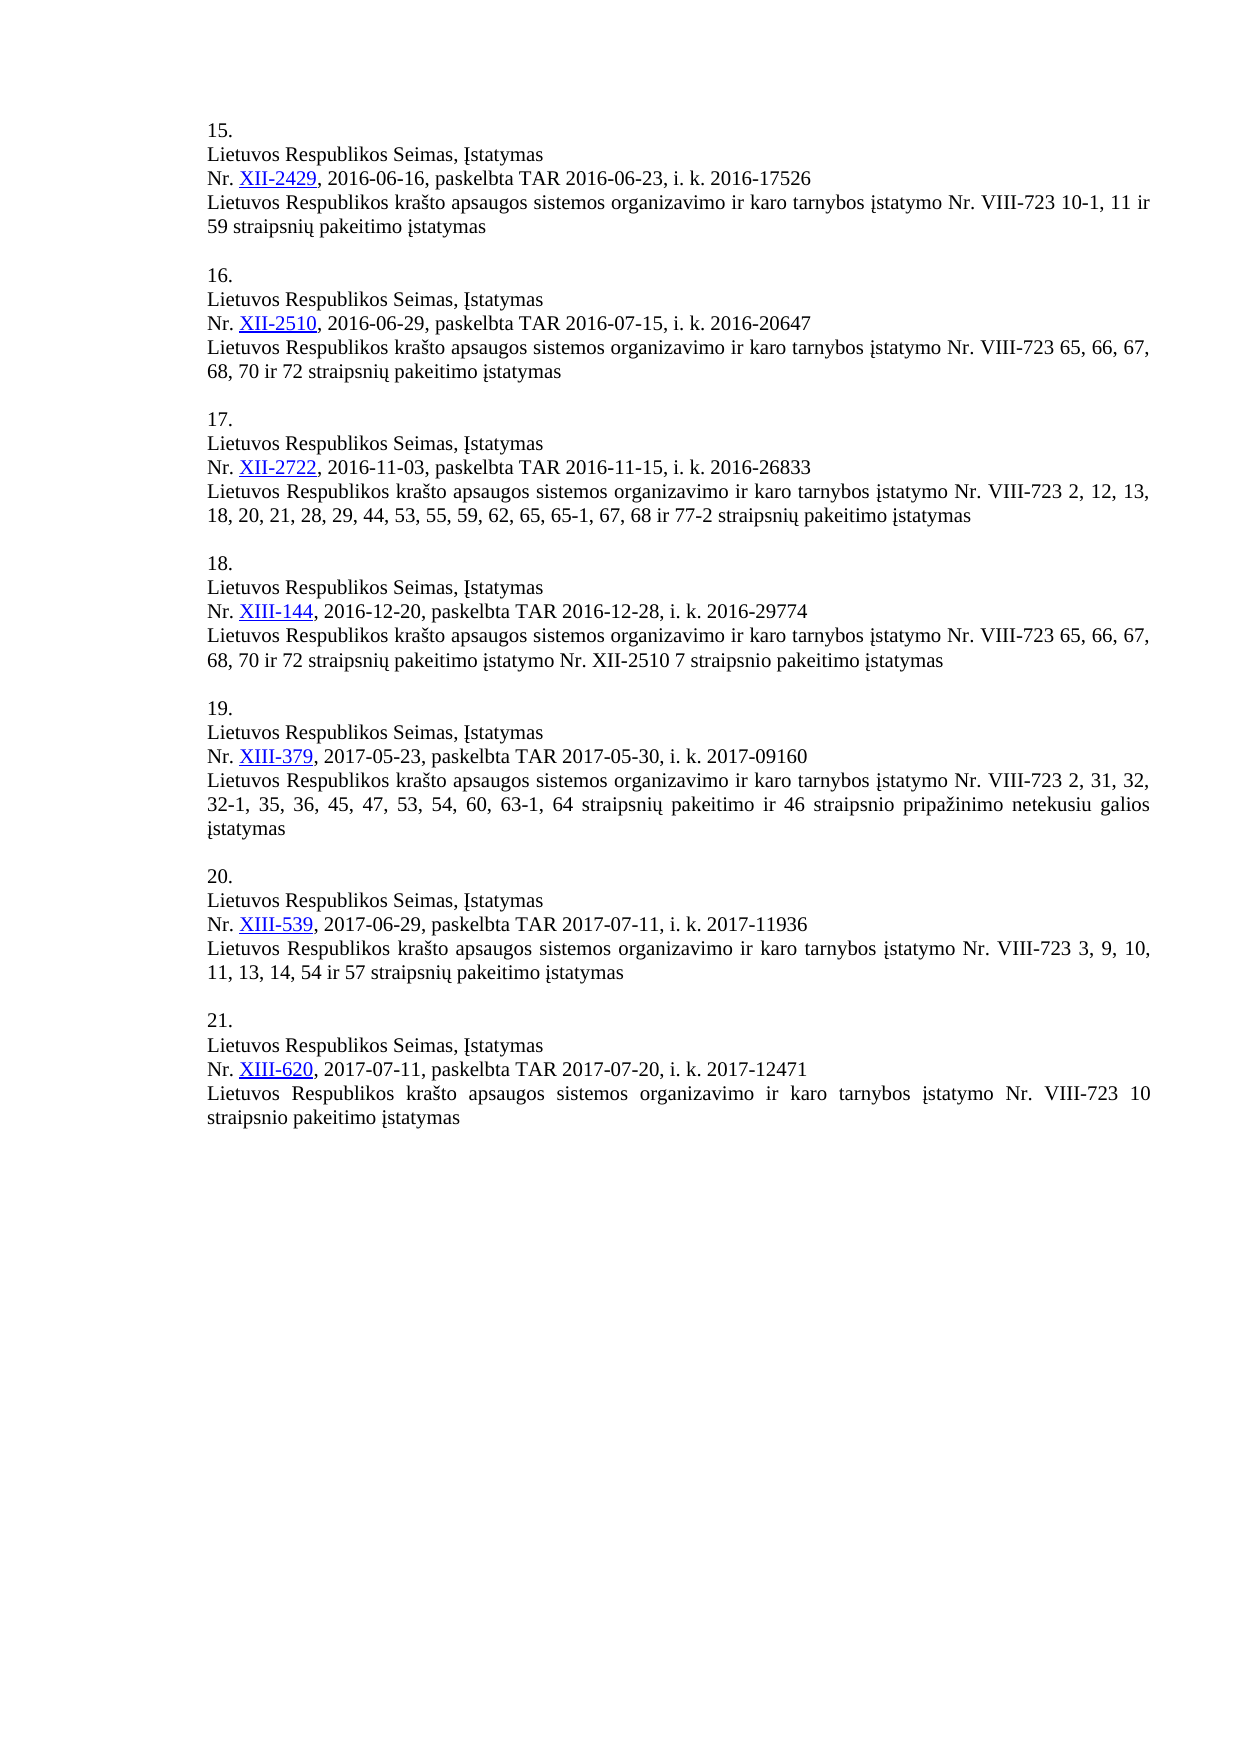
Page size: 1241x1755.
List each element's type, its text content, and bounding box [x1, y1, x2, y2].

text 15. [207, 118, 1152, 142]
text Nr. XIII-144, 2016-12-20, paskelbta TAR 2016-12-28, i. k. 2016-29774 [207, 599, 1152, 623]
text Nr. XII-2429, 2016-06-16, paskelbta TAR 2016-06-23, i. k. 2016-17526 [207, 166, 1152, 190]
text Lietuvos Respublikos krašto apsaugos sistemos organizavimo ir karo tarnybos įstatymo Nr. VIII-723 65, 66, 67, 68, 70 ir 72 straipsnių pakeitimo įstatymo Nr. XII-2510 7 straipsnio pakeitimo įstatymas [207, 623, 1152, 672]
text Lietuvos Respublikos krašto apsaugos sistemos organizavimo ir karo tarnybos įstatymo Nr. VIII-723 2, 31, 32, 32-1, 35, 36, 45, 47, 53, 54, 60, 63-1, 64 straipsnių pakeitimo ir 46 straipsnio pripažinimo netekusiu galios įstatymas [207, 768, 1152, 840]
text Nr. XIII-539, 2017-06-29, paskelbta TAR 2017-07-11, i. k. 2017-11936 [207, 912, 1152, 936]
text Lietuvos Respublikos krašto apsaugos sistemos organizavimo ir karo tarnybos įstatymo Nr. VIII-723 10 straipsnio pakeitimo įstatymas [207, 1081, 1152, 1129]
text 16. [207, 262, 1152, 287]
text 20. [207, 864, 1152, 888]
text Nr. XII-2510, 2016-06-29, paskelbta TAR 2016-07-15, i. k. 2016-20647 [207, 311, 1152, 335]
text Lietuvos Respublikos krašto apsaugos sistemos organizavimo ir karo tarnybos įstatymo Nr. VIII-723 65, 66, 67, 68, 70 ir 72 straipsnių pakeitimo įstatymas [207, 335, 1152, 383]
text Lietuvos Respublikos Seimas, Įstatymas [207, 142, 1152, 166]
text Nr. XII-2722, 2016-11-03, paskelbta TAR 2016-11-15, i. k. 2016-26833 [207, 455, 1152, 479]
text 21. [207, 1008, 1152, 1032]
text Lietuvos Respublikos Seimas, Įstatymas [207, 1032, 1152, 1057]
text 19. [207, 696, 1152, 720]
text 18. [207, 551, 1152, 575]
text Lietuvos Respublikos Seimas, Įstatymas [207, 575, 1152, 599]
text Lietuvos Respublikos Seimas, Įstatymas [207, 287, 1152, 311]
text Lietuvos Respublikos krašto apsaugos sistemos organizavimo ir karo tarnybos įstatymo Nr. VIII-723 3, 9, 10, 11, 13, 14, 54 ir 57 straipsnių pakeitimo įstatymas [207, 936, 1152, 984]
text Nr. XIII-620, 2017-07-11, paskelbta TAR 2017-07-20, i. k. 2017-12471 [207, 1057, 1152, 1081]
text Nr. XIII-379, 2017-05-23, paskelbta TAR 2017-05-30, i. k. 2017-09160 [207, 744, 1152, 768]
text Lietuvos Respublikos Seimas, Įstatymas [207, 431, 1152, 455]
text Lietuvos Respublikos Seimas, Įstatymas [207, 888, 1152, 912]
text Lietuvos Respublikos Seimas, Įstatymas [207, 720, 1152, 744]
text Lietuvos Respublikos krašto apsaugos sistemos organizavimo ir karo tarnybos įstatymo Nr. VIII-723 2, 12, 13, 18, 20, 21, 28, 29, 44, 53, 55, 59, 62, 65, 65-1, 67, 68 ir 77-2 straipsnių pakeitimo įstatymas [207, 479, 1152, 527]
text 17. [207, 407, 1152, 431]
text Lietuvos Respublikos krašto apsaugos sistemos organizavimo ir karo tarnybos įstatymo Nr. VIII-723 10-1, 11 ir 59 straipsnių pakeitimo įstatymas [207, 190, 1152, 238]
